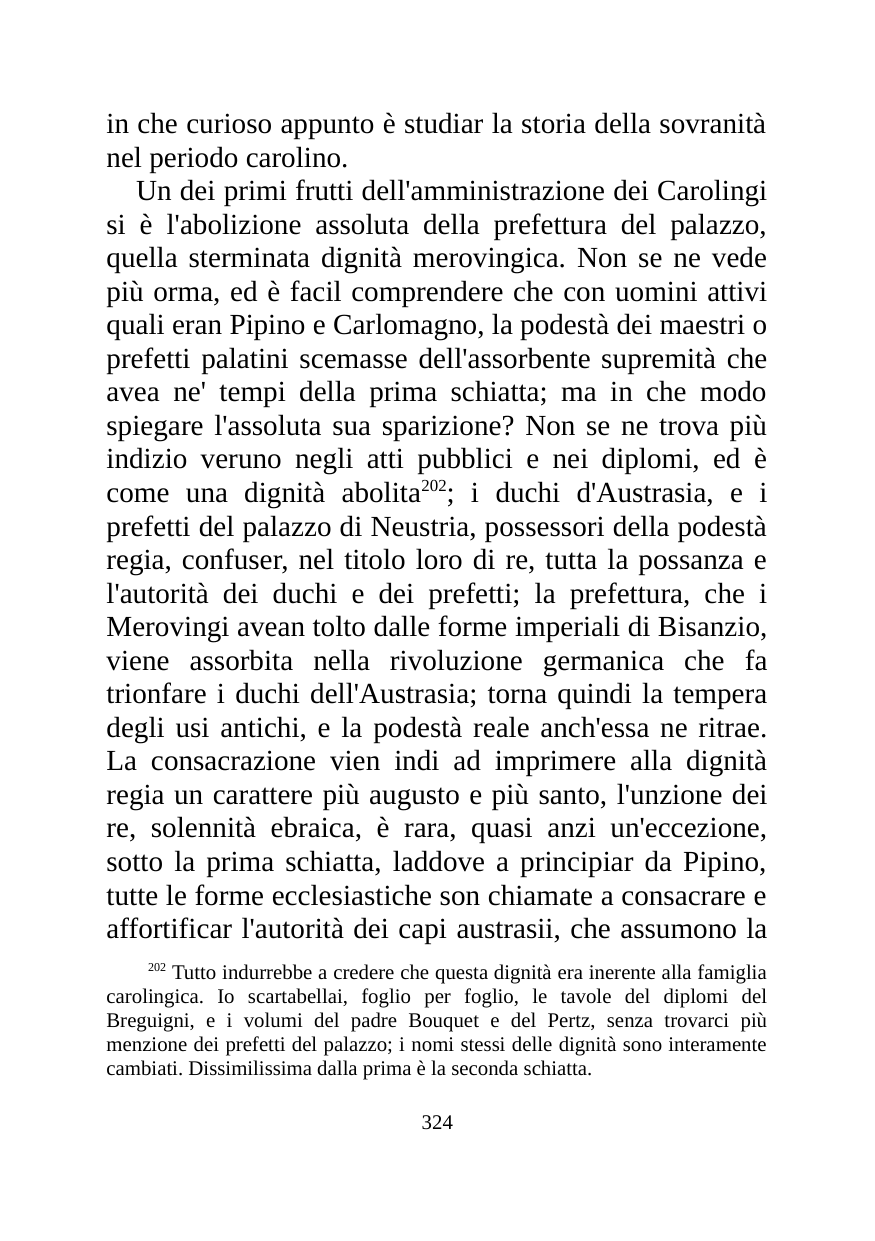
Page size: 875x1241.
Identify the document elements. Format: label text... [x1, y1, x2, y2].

text Un dei primi frutti dell'amministrazione dei Carolingi si è l'abolizione assoluta della prefettura del palazzo, quella sterminata dignità merovingica. Non se ne vede più orma, ed è facil comprendere che con uomini attivi quali eran Pipino e Carlomagno, la podestà dei maestri o prefetti palatini scemasse dell'assorbente supremità che avea ne' tempi della prima schiatta; ma in che modo spiegare l'assoluta sua sparizione? Non se ne trova più indizio veruno negli atti pubblici e nei diplomi, ed è come una dignità abolita; i duchi d'Austrasia, e i prefetti del palazzo di Neustria, possessori della podestà regia, confuser, nel titolo loro di re, tutta la possanza e l'autorità dei duchi e dei prefetti; la prefettura, che i Merovingi avean tolto dalle forme imperiali di Bisanzio, viene assorbita nella rivoluzione germanica che fa trionfare i duchi dell'Austrasia; torna quindi la tempera degli usi antichi, e la podestà reale anch'essa ne ritrae. La consacrazione vien indi ad imprimere alla dignità regia un carattere più augusto e più santo, l'unzione dei re, solennità ebraica, è rara, quasi anzi un'eccezione, sotto la prima schiatta, laddove a principiar da Pipino, tutte le forme ecclesiastiche son chiamate a consacrare e affortificar l'autorità dei capi austrasii, che assumono la [106, 173, 768, 945]
text in che curioso appunto è studiar la storia della sovranità nel periodo carolino. [106, 106, 768, 173]
text Tutto indurrebbe a credere che questa dignità era inerente alla famiglia carolingica. Io scartabellai, foglio per foglio, le tavole del diplomi del Breguigni, e i volumi del padre Bouquet e del Pertz, senza trovarci più menzione dei prefetti del palazzo; i nomi stessi delle dignità sono interamente cambiati. Dissimilissima dalla prima è la seconda schiatta. [106, 960, 768, 1080]
